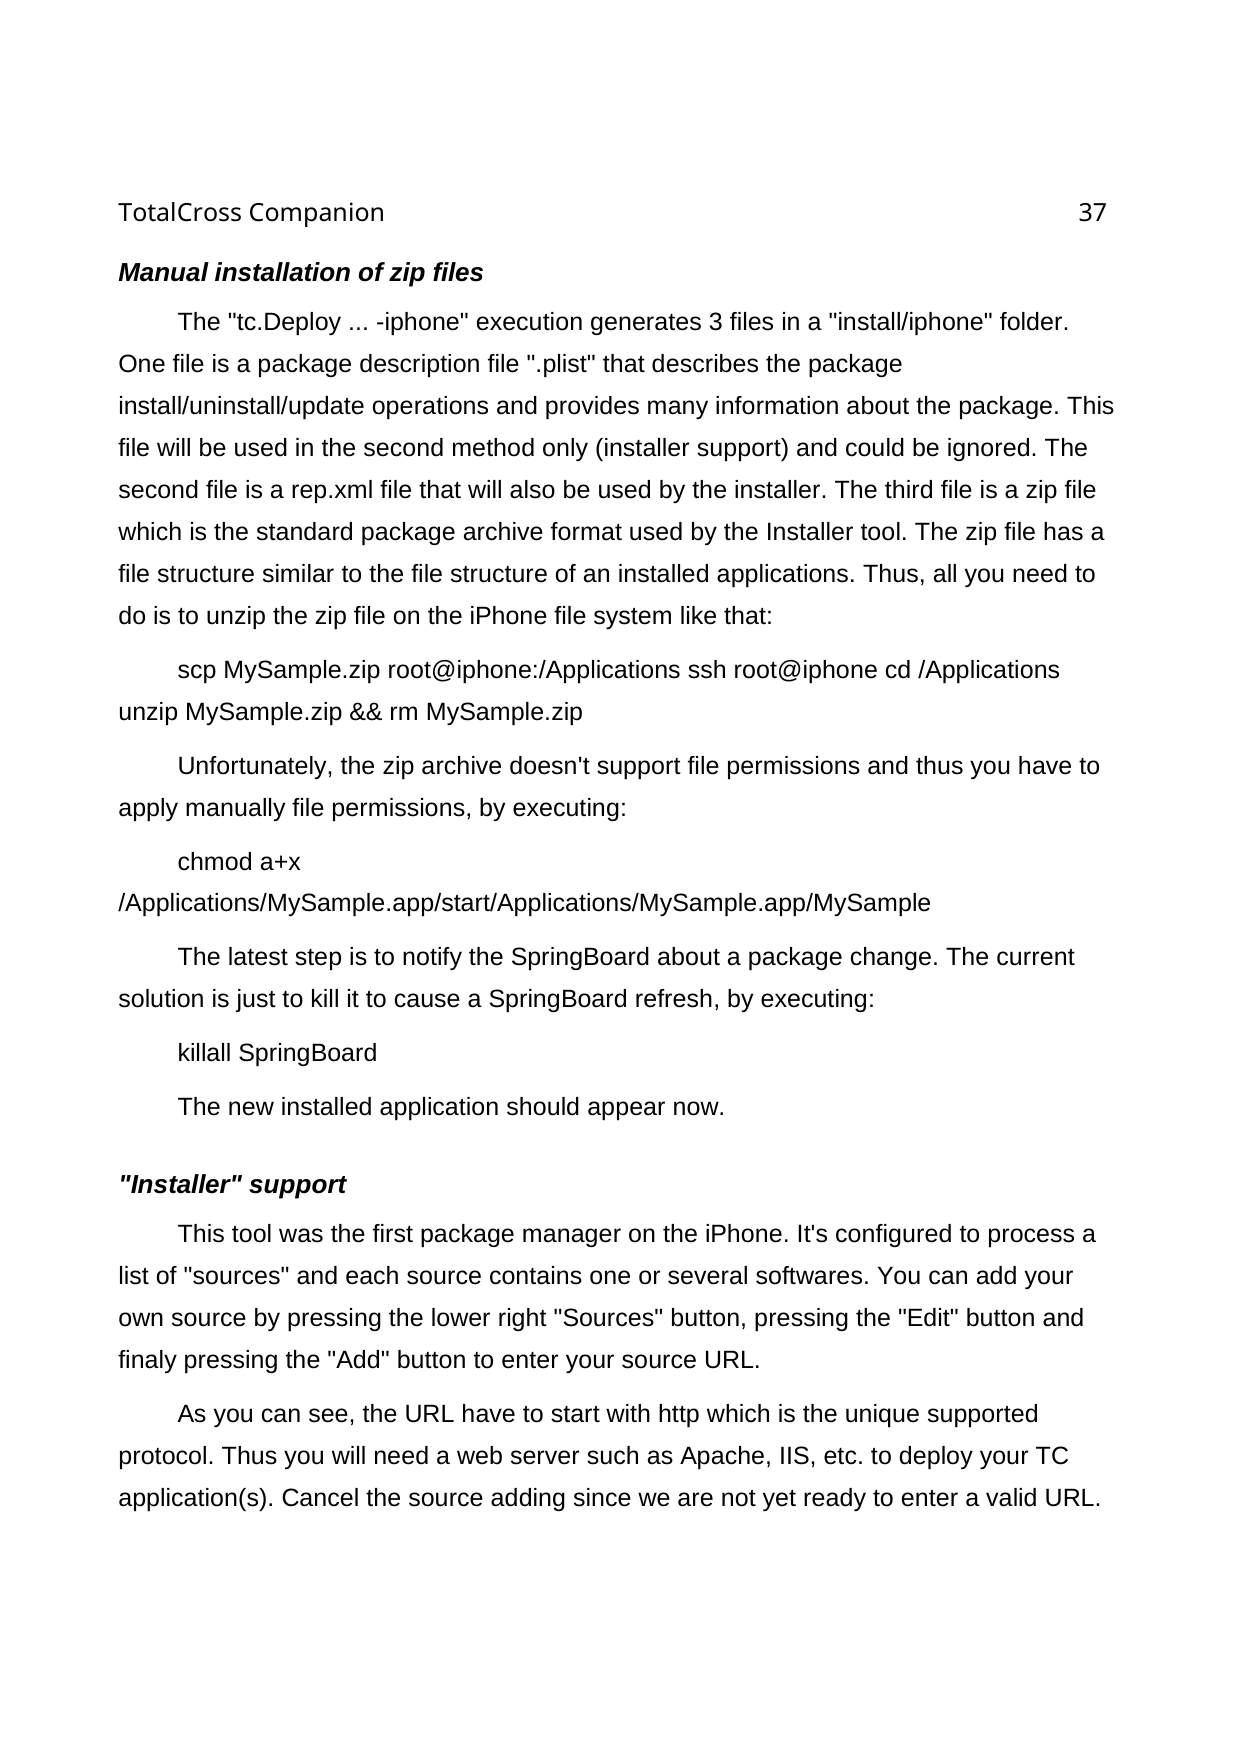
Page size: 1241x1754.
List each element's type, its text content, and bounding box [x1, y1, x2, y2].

text killall SpringBoard [118, 1039, 1122, 1067]
text The "tc.Deploy ... -iphone" execution generates 3 files in a "install/iphone" folder. One file is a package description file ".plist" that describes the package install/uninstall/update operations and provides many information about the package. This file will be used in the second method only (installer support) and could be ignored. The second file is a rep.xml file that will also be used by the installer. The third file is a zip file which is the standard package archive format used by the Installer tool. The zip file has a file structure similar to the file structure of an installed applications. Thus, all you need to do is to unzip the zip file on the iPhone file system like that: [118, 308, 1122, 630]
text The new installed application should appear now. [118, 1093, 1122, 1121]
text As you can see, the URL have to start with http which is the unique supported protocol. Thus you will need a web server such as Apache, IIS, etc. to deploy your TC application(s). Cancel the source adding since we are not yet ready to enter a valid URL. [118, 1400, 1122, 1512]
text scp MySample.zip root@iphone:/Applications ssh root@iphone cd /Applications unzip MySample.zip && rm MySample.zip [118, 656, 1122, 726]
text This tool was the first package manager on the iPhone. It's configured to process a list of "sources" and each source contains one or several softwares. You can add your own source by pressing the lower right "Sources" button, pressing the "Edit" button and finaly pressing the "Add" button to enter your source URL. [118, 1220, 1122, 1374]
text The latest step is to notify the SpringBoard about a package change. The current solution is just to kill it to cause a SpringBoard refresh, by executing: [118, 943, 1122, 1013]
subtitle Manual installation of zip files [118, 258, 1122, 287]
text Unfortunately, the zip archive doesn't support file permissions and thus you have to apply manually file permissions, by executing: [118, 752, 1122, 822]
subtitle "Installer" support [118, 1170, 1122, 1199]
text chmod a+x /Applications/MySample.app/start/Applications/MySample.app/MySample [118, 847, 1122, 917]
